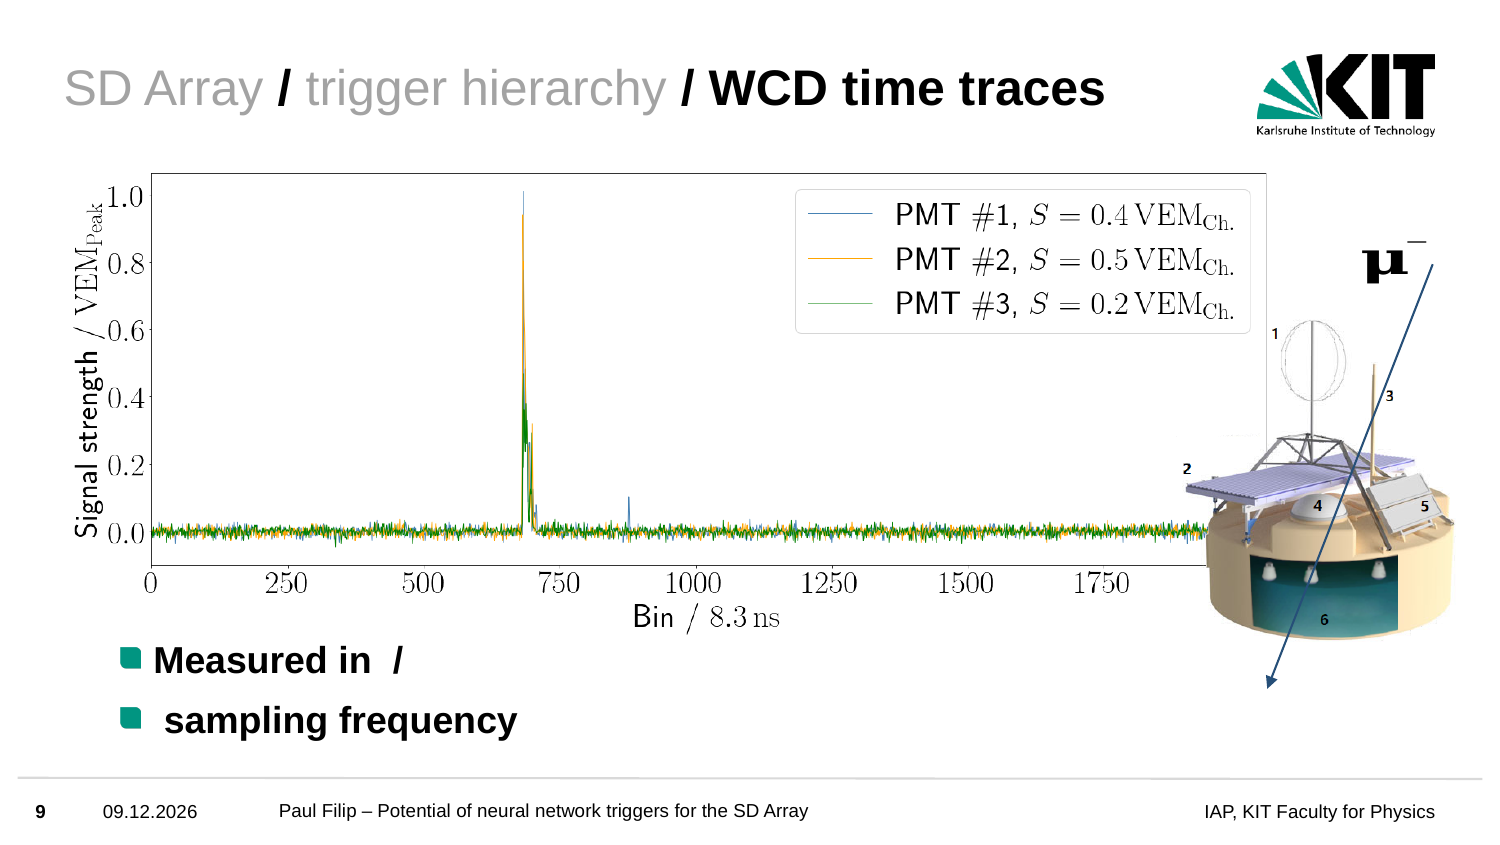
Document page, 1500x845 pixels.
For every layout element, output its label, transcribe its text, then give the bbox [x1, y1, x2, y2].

picture [1287, 310, 1500, 644]
picture [1257, 54, 1435, 137]
chart [1360, 231, 1433, 288]
title SD Array / trigger hierarchy / WCD time traces [63, 22, 1343, 117]
picture [67, 168, 1413, 644]
list Measured in / sampling frequency [76, 640, 966, 754]
